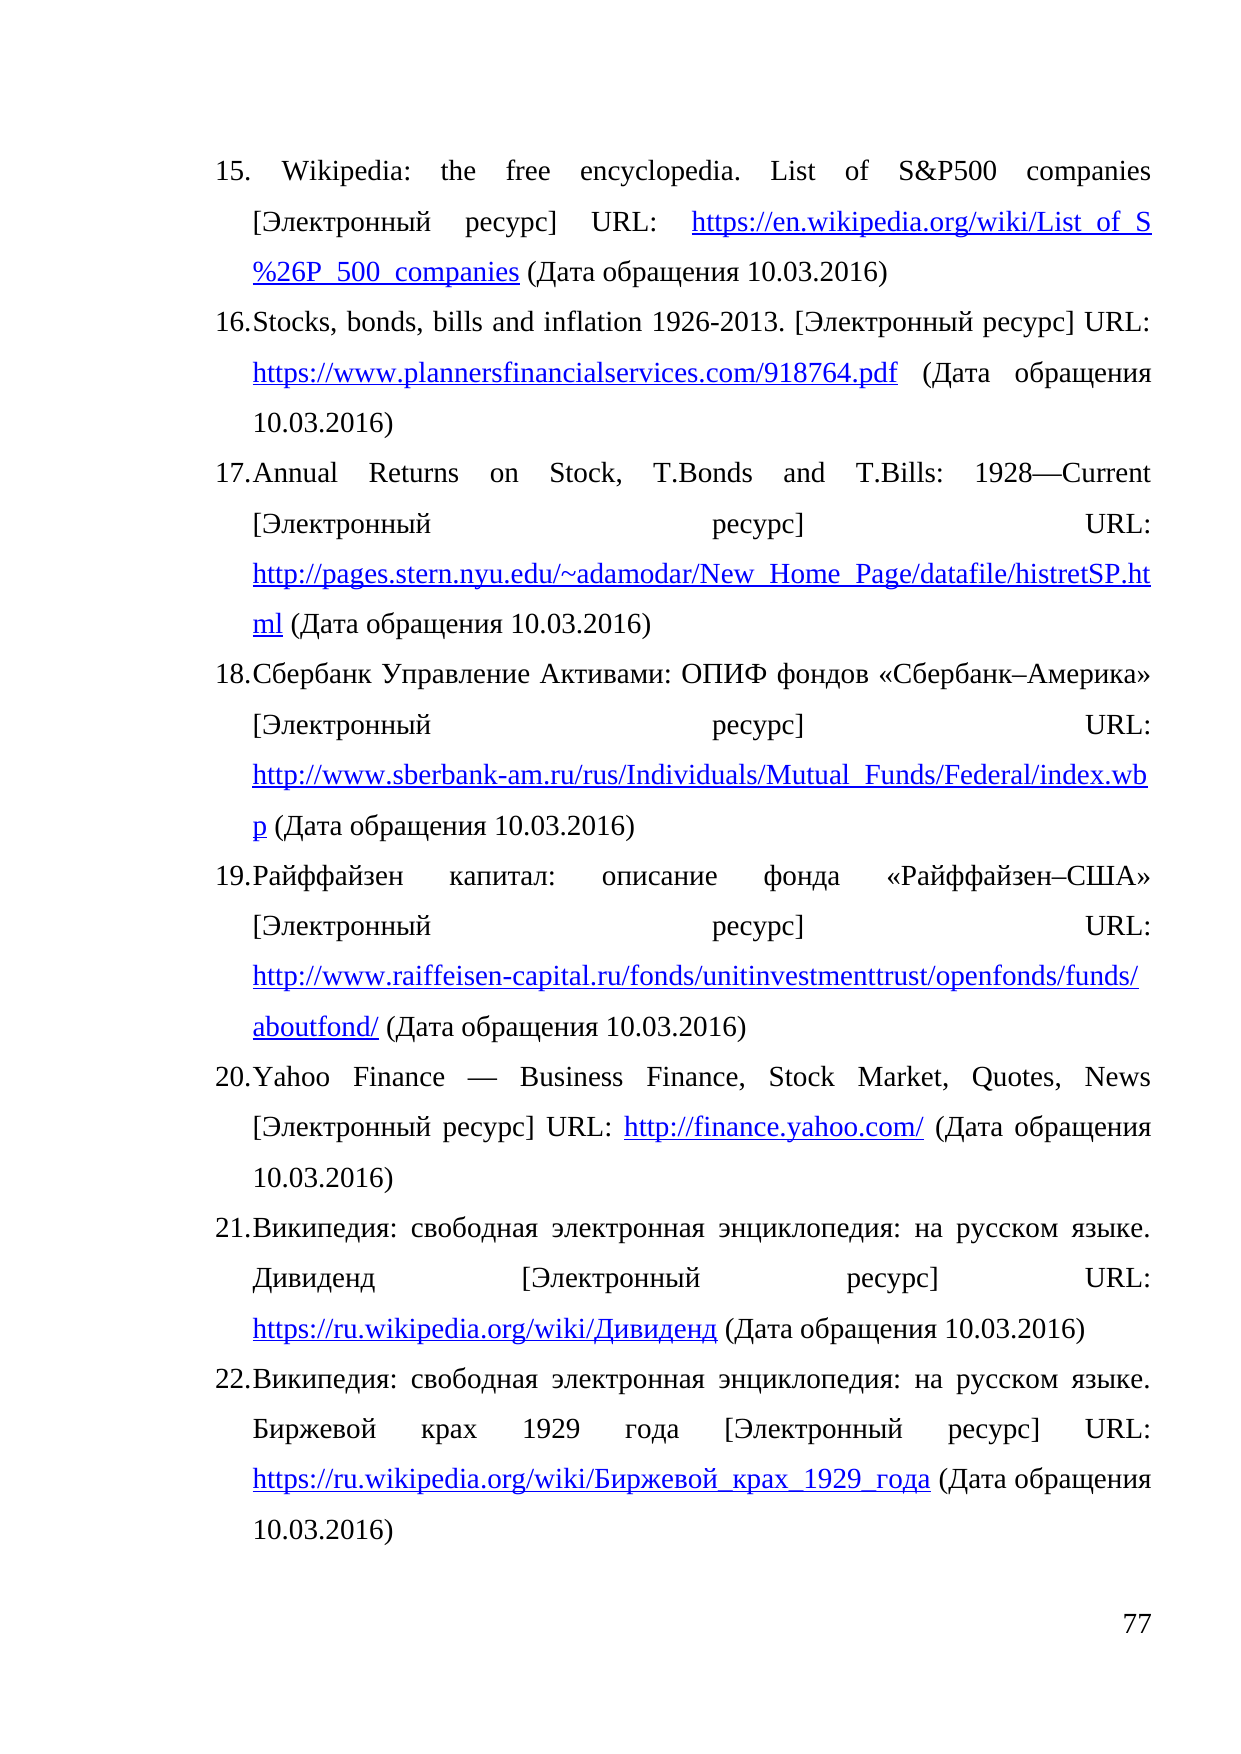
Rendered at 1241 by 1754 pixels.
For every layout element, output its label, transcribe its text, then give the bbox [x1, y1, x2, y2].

list Annual Returns on Stock, T.Bonds and T.Bills: 1928—Current [Электронный ресурс] URL: http://pages.stern.nyu.edu/~adamodar/New_Home_Page/datafile/histretSP.html (Дата обращения 10.03.2016) [215, 455, 1152, 640]
list Yahoo Finance — Business Finance, Stock Market, Quotes, News [Электронный ресурс] URL: http://finance.yahoo.com/ (Дата обращения 10.03.2016) [215, 1059, 1152, 1193]
list Википедия: свободная электронная энциклопедия: на русском языке. Дивиденд [Электронный ресурс] URL: https://ru.wikipedia.org/wiki/Дивиденд (Дата обращения 10.03.2016) [215, 1210, 1152, 1344]
list Райффайзен капитал: описание фонда «Райффайзен–США» [Электронный ресурс] URL: http://www.raiffeisen-capital.ru/fonds/unitinvestmenttrust/openfonds/funds/aboutfond/ (Дата обращения 10.03.2016) [215, 858, 1152, 1042]
list Stocks, bonds, bills and inflation 1926-2013. [Электронный ресурс] URL: https://www.plannersfinancialservices.com/918764.pdf (Дата обращения 10.03.2016) [215, 304, 1152, 439]
list Сбербанк Управление Активами: ОПИФ фондов «Сбербанк–Америка» [Электронный ресурс] URL: http://www.sberbank-am.ru/rus/Individuals/Mutual_Funds/Federal/index.wbp (Дата обращения 10.03.2016) [215, 657, 1152, 841]
list Википедия: свободная электронная энциклопедия: на русском языке. Биржевой крах 1929 года [Электронный ресурс] URL: https://ru.wikipedia.org/wiki/Биржевой_крах_1929_года (Дата обращения 10.03.2016) [215, 1361, 1152, 1546]
list Wikipedia: the free encyclopedia. List of S&P500 companies [Электронный ресурс] URL: https://en.wikipedia.org/wiki/List_of_S%26P_500_companies (Дата обращения 10.03.2016) [215, 153, 1152, 288]
